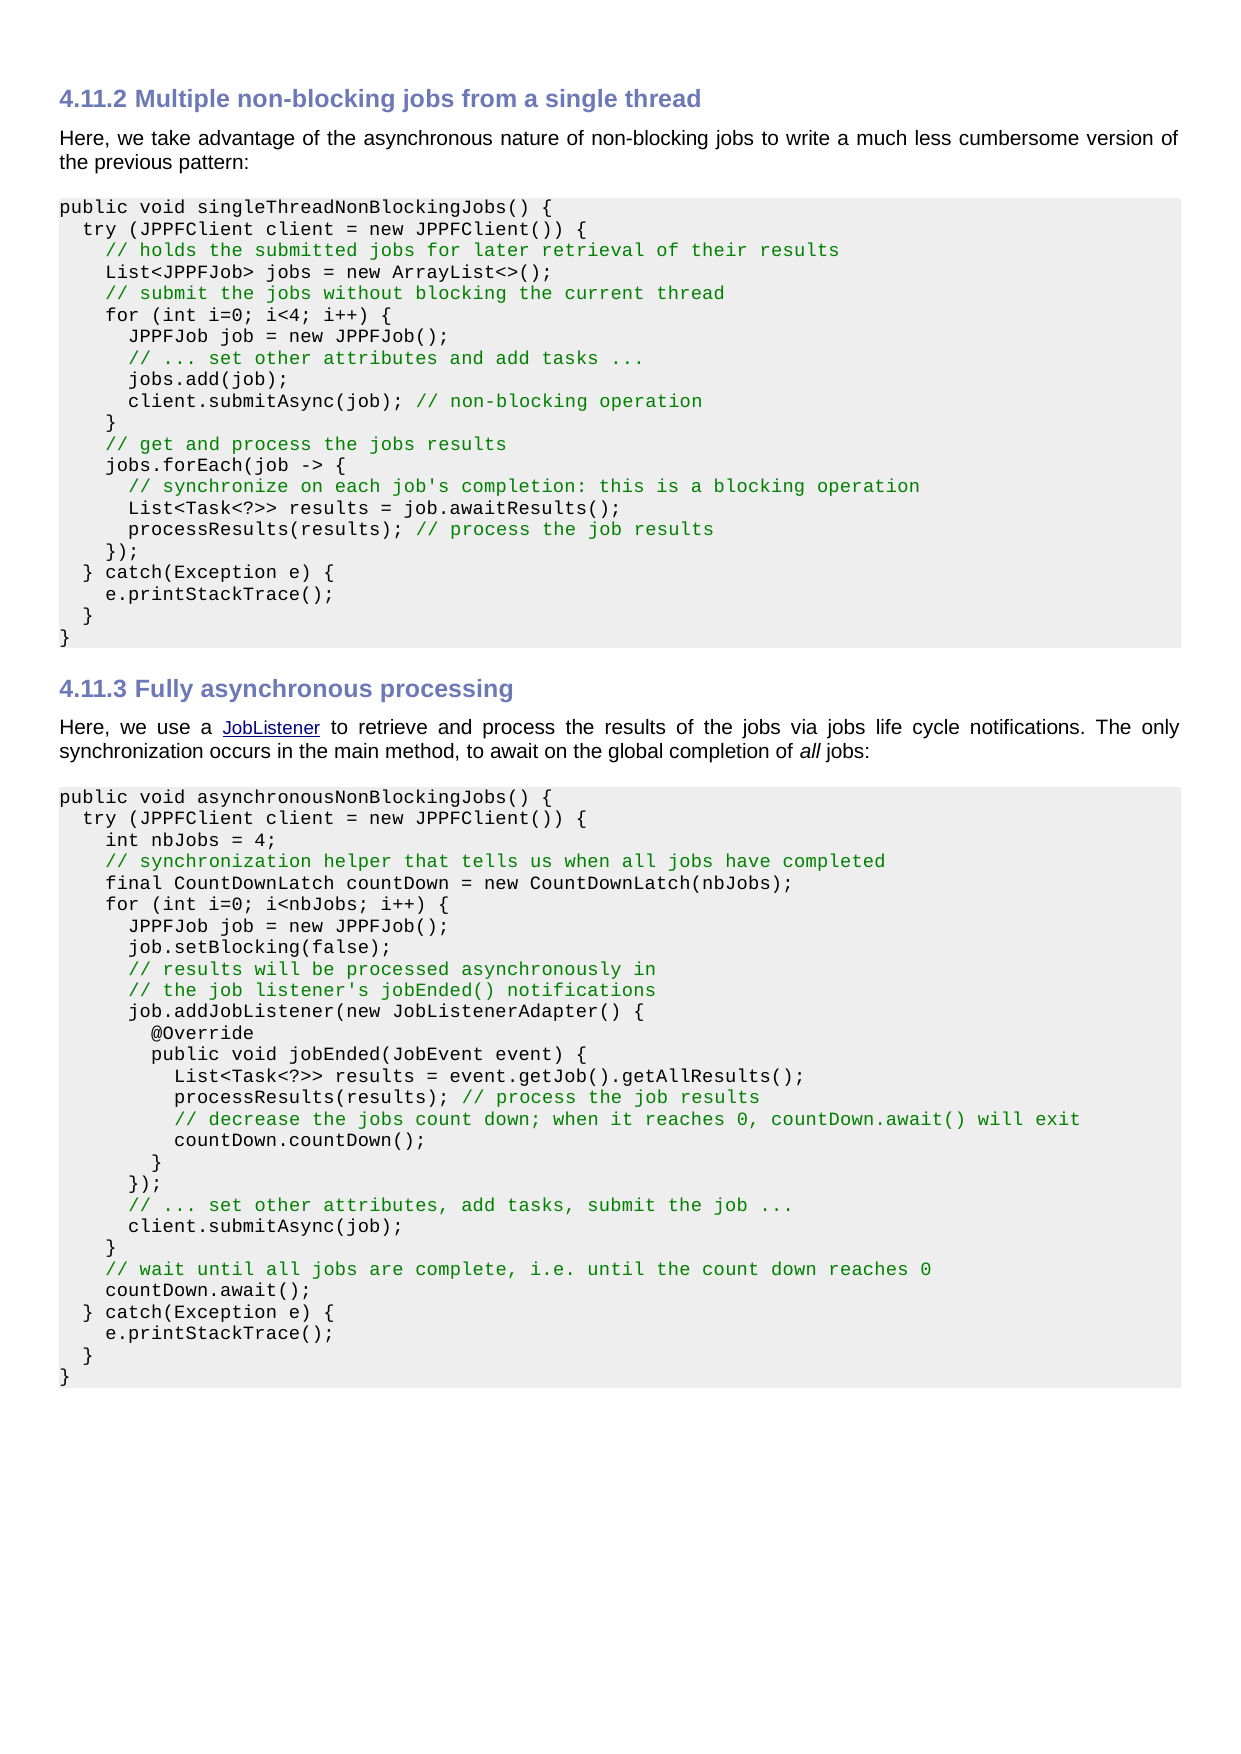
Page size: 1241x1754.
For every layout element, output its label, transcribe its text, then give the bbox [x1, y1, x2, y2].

text e.printStackTrace(); [59, 584, 1181, 606]
text } [59, 627, 1181, 648]
text } [59, 1238, 1181, 1259]
text processResults(results); // process the job results [59, 1088, 1181, 1109]
text // holds the submitted jobs for later retrieval of their results [59, 241, 1181, 262]
subtitle Multiple non-blocking jobs from a single thread [59, 84, 1181, 113]
text }); [59, 541, 1181, 563]
text countDown.await(); [59, 1281, 1181, 1302]
text try (JPPFClient client = new JPPFClient()) { [59, 219, 1181, 241]
text // ... set other attributes, add tasks, submit the job ... [59, 1195, 1181, 1216]
text processResults(results); // process the job results [59, 520, 1181, 541]
text }); [59, 1173, 1181, 1195]
text // get and process the jobs results [59, 434, 1181, 455]
text countDown.countDown(); [59, 1131, 1181, 1152]
text } catch(Exception e) { [59, 1302, 1181, 1324]
text } [59, 412, 1181, 434]
text List<Task<?>> results = event.getJob().getAllResults(); [59, 1066, 1181, 1088]
text // submit the jobs without blocking the current thread [59, 284, 1181, 305]
text // results will be processed asynchronously in [59, 959, 1181, 980]
text List<Task<?>> results = job.awaitResults(); [59, 498, 1181, 520]
text int nbJobs = 4; [59, 830, 1181, 852]
text public void asynchronousNonBlockingJobs() { [59, 787, 1181, 809]
text @Override [59, 1023, 1181, 1045]
text client.submitAsync(job); [59, 1216, 1181, 1238]
text } [59, 1345, 1181, 1367]
text for (int i=0; i<nbJobs; i++) { [59, 894, 1181, 916]
text // synchronization helper that tells us when all jobs have completed [59, 852, 1181, 873]
text List<JPPFJob> jobs = new ArrayList<>(); [59, 262, 1181, 284]
text JPPFJob job = new JPPFJob(); [59, 916, 1181, 937]
text Here, we use a JobListener to retrieve and process the results of the jobs via jobs life cycle notifications. The only synchronization occurs in the main method, to await on the global completion of all jobs: [59, 715, 1181, 763]
text } [59, 606, 1181, 627]
text } catch(Exception e) { [59, 563, 1181, 584]
text // the job listener's jobEnded() notifications [59, 980, 1181, 1002]
text // ... set other attributes and add tasks ... [59, 348, 1181, 369]
text public void singleThreadNonBlockingJobs() { [59, 198, 1181, 219]
text jobs.add(job); [59, 369, 1181, 391]
text client.submitAsync(job); // non-blocking operation [59, 391, 1181, 412]
text for (int i=0; i<4; i++) { [59, 305, 1181, 327]
text Here, we take advantage of the asynchronous nature of non-blocking jobs to write a much less cumbersome version of the previous pattern: [59, 126, 1181, 174]
text try (JPPFClient client = new JPPFClient()) { [59, 809, 1181, 830]
text public void jobEnded(JobEvent event) { [59, 1045, 1181, 1066]
text // decrease the jobs count down; when it reaches 0, countDown.await() will exit [59, 1109, 1181, 1131]
text JPPFJob job = new JPPFJob(); [59, 327, 1181, 348]
text // wait until all jobs are complete, i.e. until the count down reaches 0 [59, 1259, 1181, 1281]
text // synchronize on each job's completion: this is a blocking operation [59, 477, 1181, 498]
text job.addJobListener(new JobListenerAdapter() { [59, 1002, 1181, 1023]
text } [59, 1367, 1181, 1388]
text } [59, 1152, 1181, 1173]
text final CountDownLatch countDown = new CountDownLatch(nbJobs); [59, 873, 1181, 894]
subtitle Fully asynchronous processing [59, 673, 1181, 702]
text e.printStackTrace(); [59, 1324, 1181, 1345]
text jobs.forEach(job -> { [59, 455, 1181, 477]
text job.setBlocking(false); [59, 937, 1181, 959]
